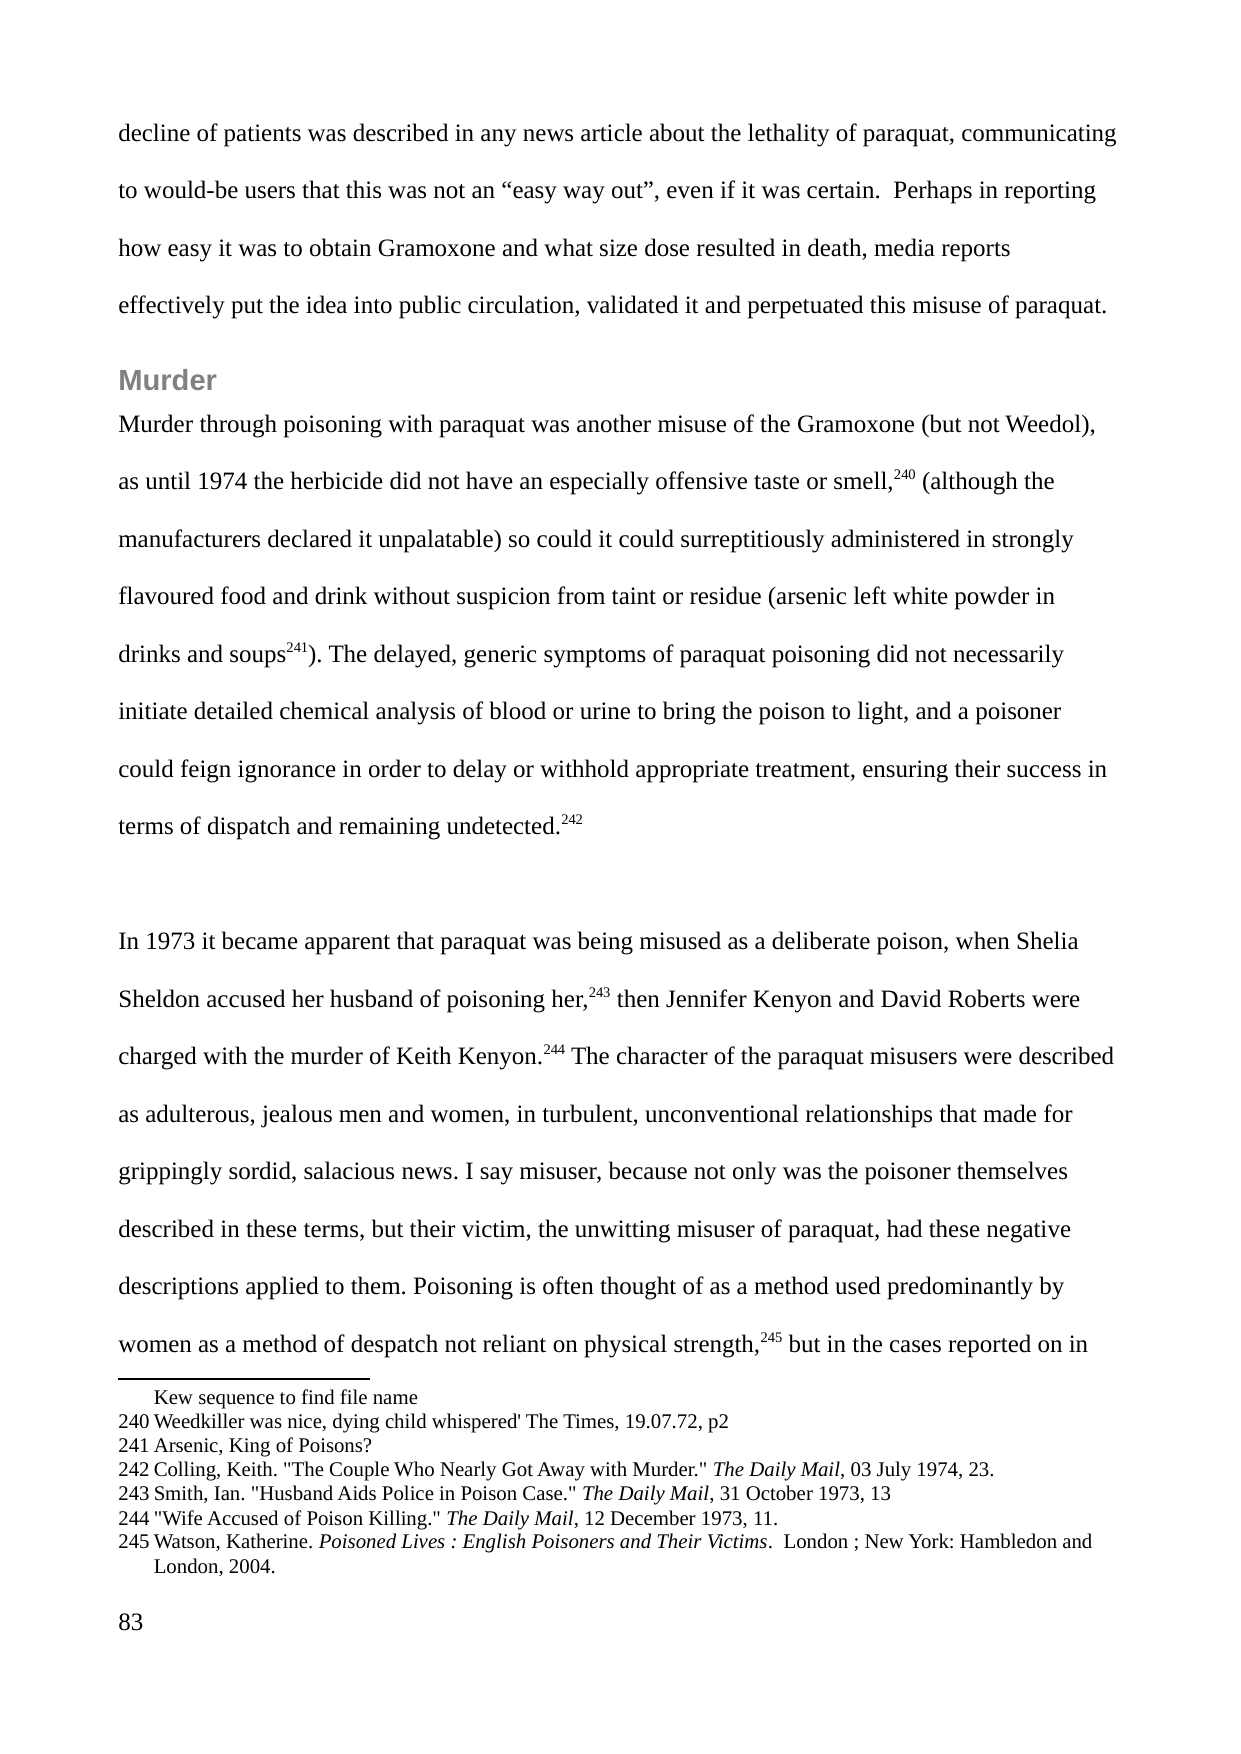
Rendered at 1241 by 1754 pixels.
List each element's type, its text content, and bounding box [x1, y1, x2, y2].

text Arsenic, King of Poisons? [118, 1433, 1122, 1457]
text Weedkiller was nice, dying child whispered' The Times, 19.07.72, p2 [118, 1409, 1122, 1433]
text decline of patients was described in any news article about the lethality of paraquat, communicating to would-be users that this was not an “easy way out”, even if it was certain. Perhaps in reporting how easy it was to obtain Gramoxone and what size dose resulted in death, media reports effectively put the idea into public circulation, validated it and perpetuated this misuse of paraquat. [118, 118, 1122, 319]
text In 1973 it became apparent that paraquat was being misused as a deliberate poison, when Shelia Sheldon accused her husband of poisoning her, then Jennifer Kenyon and David Roberts were charged with the murder of Keith Kenyon. The character of the paraquat misusers were described as adulterous, jealous men and women, in turbulent, unconventional relationships that made for grippingly sordid, salacious news. I say misuser, because not only was the poisoner themselves described in these terms, but their victim, the unwitting misuser of paraquat, had these negative descriptions applied to them. Poisoning is often thought of as a method used predominantly by women as a method of despatch not reliant on physical strength, but in the cases reported on in [118, 926, 1122, 1357]
text Smith, Ian. "Husband Aids Police in Poison Case." The Daily Mail, 31 October 1973, 13 [118, 1481, 1122, 1505]
text Kew sequence to find file name [118, 1385, 1122, 1409]
subtitle Murder [118, 363, 1122, 396]
text "Wife Accused of Poison Killing." The Daily Mail, 12 December 1973, 11. [118, 1505, 1122, 1529]
text Watson, Katherine. Poisoned Lives : English Poisoners and Their Victims. London ; New York: Hambledon and London, 2004. [118, 1529, 1122, 1578]
text Colling, Keith. "The Couple Who Nearly Got Away with Murder." The Daily Mail, 03 July 1974, 23. [118, 1457, 1122, 1481]
text Murder through poisoning with paraquat was another misuse of the Gramoxone (but not Weedol), as until 1974 the herbicide did not have an especially offensive taste or smell, (although the manufacturers declared it unpalatable) so could it could surreptitiously administered in strongly flavoured food and drink without suspicion from taint or residue (arsenic left white powder in drinks and soups). The delayed, generic symptoms of paraquat poisoning did not necessarily initiate detailed chemical analysis of blood or urine to bring the poison to light, and a poisoner could feign ignorance in order to delay or withhold appropriate treatment, ensuring their success in terms of dispatch and remaining undetected. [118, 409, 1122, 840]
